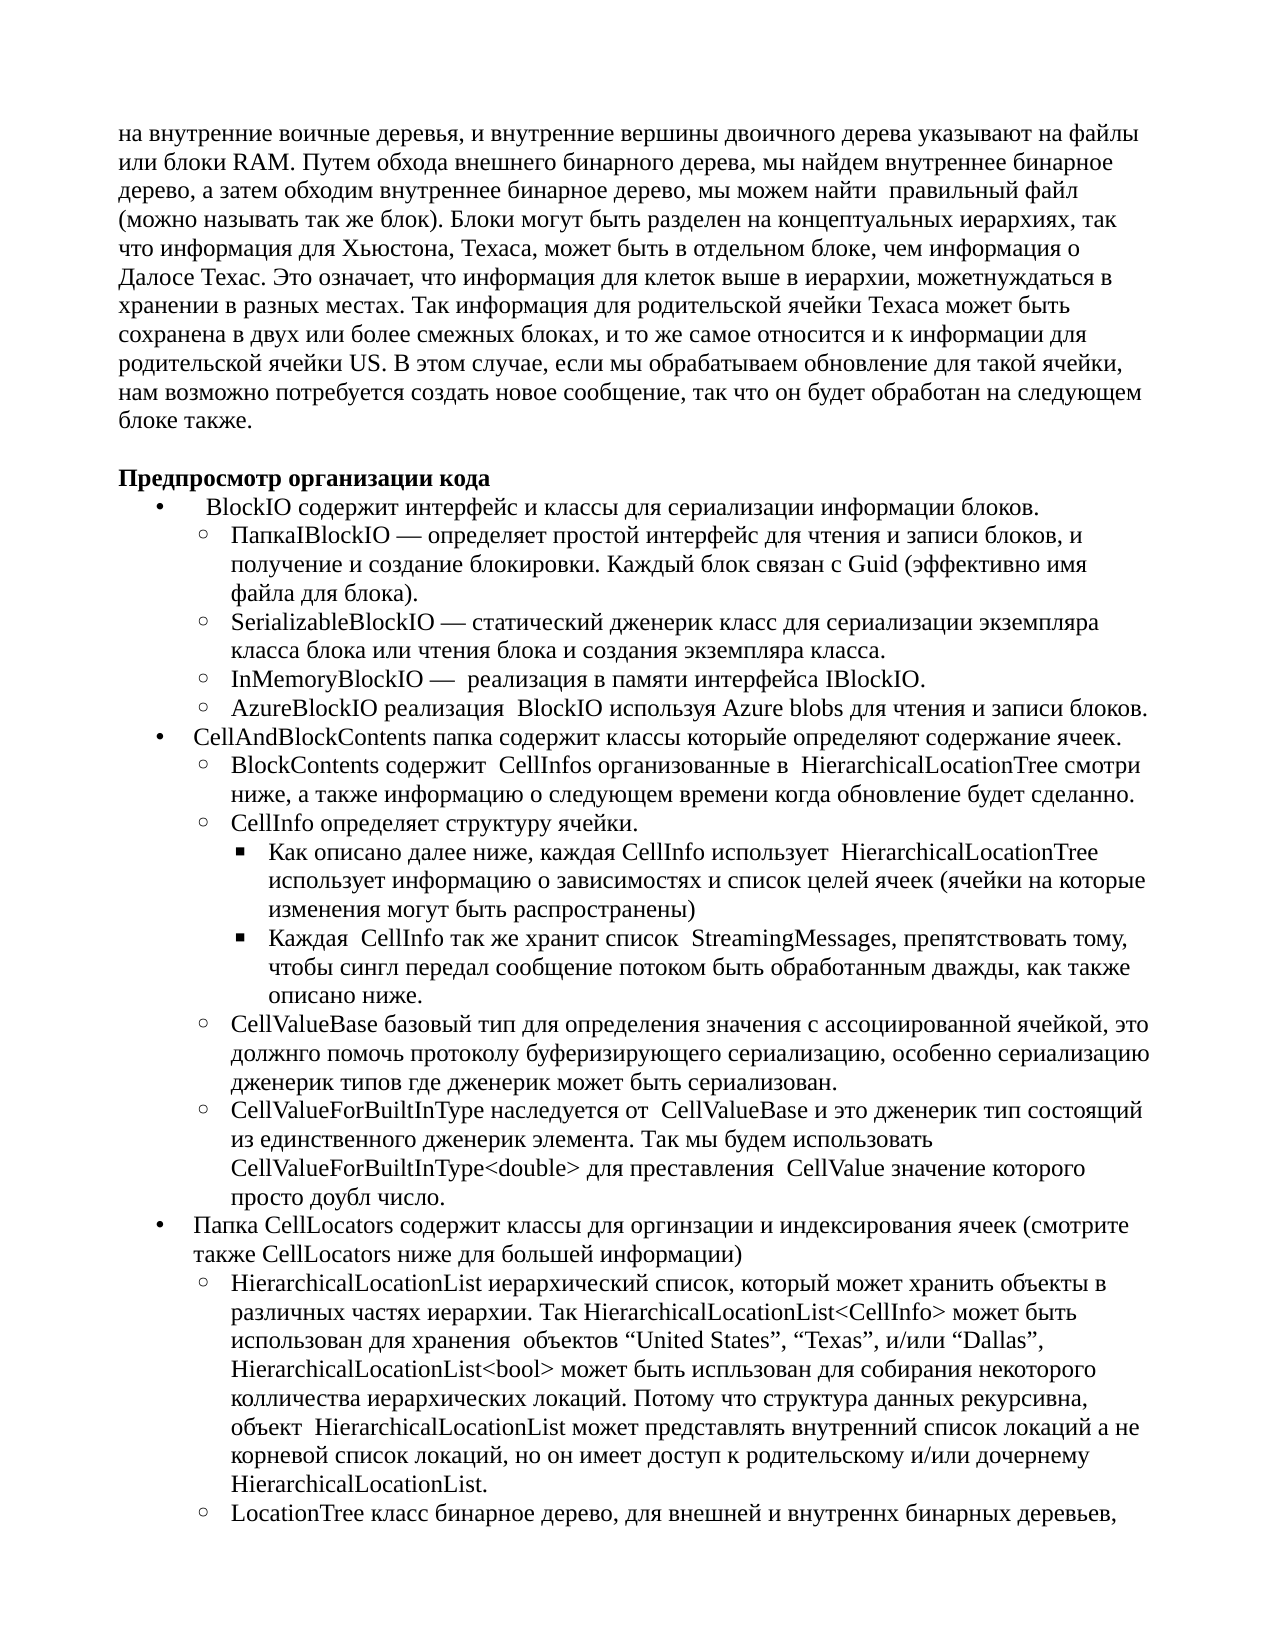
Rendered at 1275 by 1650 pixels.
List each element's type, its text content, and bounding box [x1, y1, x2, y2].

list Каждая CellInfo так же хранит список StreamingMessages, препятствовать тому, чтобы сингл передал сообщение потоком быть обработанным дважды, как также описано ниже. [231, 923, 1157, 1009]
list ПапкаIBlockIO — определяет простой интерфейс для чтения и записи блоков, и получение и создание блокировки. Каждый блок связан с Guid (эффективно имя файла для блока). [193, 521, 1157, 607]
list LocationTree класс бинарное дерево, для внешней и внутреннх бинарных деревьев, [193, 1498, 1157, 1527]
list CellValueBase базовый тип для определения значения с ассоциированной ячейкой, это должнго помочь протоколу буферизирующего сериализацию, особенно сериализацию дженерик типов где дженерик может быть сериализован. [193, 1009, 1157, 1096]
list AzureBlockIO реализация BlockIO используя Azure blobs для чтения и записи блоков. [193, 693, 1157, 722]
list BlockContents содержит CellInfos организованные в HierarchicalLocationTree смотри ниже, а также информацию о следующем времени когда обновление будет сделанно. [193, 751, 1157, 808]
list CellValueForBuiltInType наследуется от CellValueBase и это дженерик тип состоящий из единственного дженерик элемента. Так мы будем использовать CellValueForBuiltInType<double> для преставления CellValue значение которого просто доубл число. [193, 1096, 1157, 1211]
list SerializableBlockIO — статический дженерик класс для сериализации экземпляра класса блока или чтения блока и создания экземпляра класса. [193, 607, 1157, 664]
list CellAndBlockContents папка содержит классы которыйе определяют содержание ячеек. [156, 722, 1157, 751]
list InMemoryBlockIO — реализация в памяти интерфейса IBlockIO. [193, 664, 1157, 693]
list Как описано далее ниже, каждая CellInfo использует HierarchicalLocationTree использует информацию о зависимостях и список целей ячеек (ячейки на которые изменения могут быть распространены) [231, 837, 1157, 923]
text на внутренние воичные деревья, и внутренние вершины двоичного дерева указывают на файлы или блоки RAM. Путем обхода внешнего бинарного дерева, мы найдем внутреннее бинарное дерево, а затем обходим внутреннее бинарное дерево, мы можем найти правильный файл (можно называть так же блок). Блоки могут быть разделен на концептуальных иерархиях, так что информация для Хьюстона, Техаса, может быть в отдельном блоке, чем информация о Далосе Техас. Это означает, что информация для клеток выше в иерархии, можетнуждаться в хранении в разных местах. Так информация для родительской ячейки Техаса может быть сохранена в двух или более смежных блоках, и то же самое относится и к информации для родительской ячейки US. В этом случае, если мы обрабатываем обновление для такой ячейки, нам возможно потребуется создать новое сообщение, так что он будет обработан на следующем блоке также. [118, 118, 1157, 434]
list BlockIO содержит интерфейс и классы для сериализации информации блоков. [156, 492, 1157, 521]
text Предпросмотр организации кода [118, 463, 1157, 492]
list Папка CellLocators содержит классы для оргинзации и индексирования ячеек (смотрите также CellLocators ниже для большей информации) [156, 1211, 1157, 1268]
list HierarchicalLocationList иерархический список, который может хранить объекты в различных частях иерархии. Так HierarchicalLocationList<CellInfo> может быть использован для хранения объектов “United States”, “Texas”, и/или “Dallas”, HierarchicalLocationList<bool> может быть испльзован для собирания некоторого колличества иерархических локаций. Потому что структура данных рекурсивна, объект HierarchicalLocationList может представлять внутренний список локаций а не корневой список локаций, но он имеет доступ к родительскому и/или дочернему HierarchicalLocationList. [193, 1268, 1157, 1498]
list CellInfo определяет структуру ячейки. [193, 808, 1157, 837]
